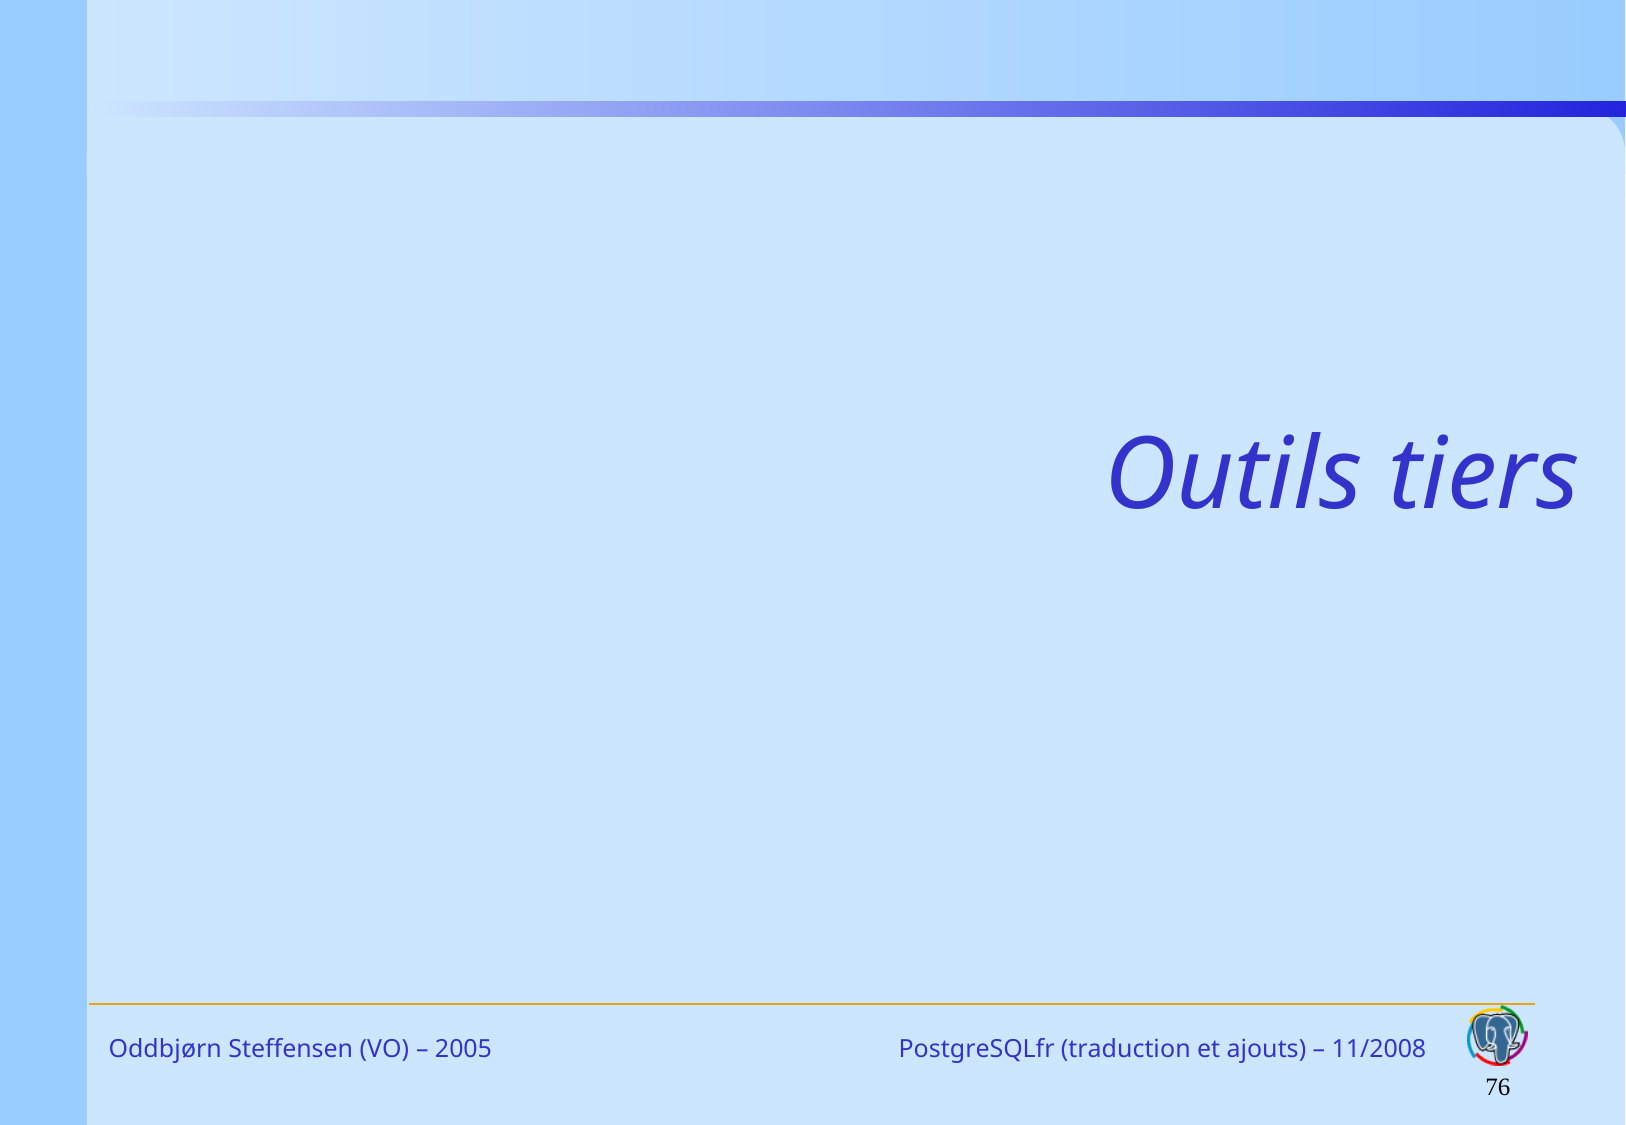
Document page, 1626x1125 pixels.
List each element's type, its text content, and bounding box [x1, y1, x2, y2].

title Outils tiers [0, 349, 1581, 591]
picture [1467, 1005, 1528, 1066]
